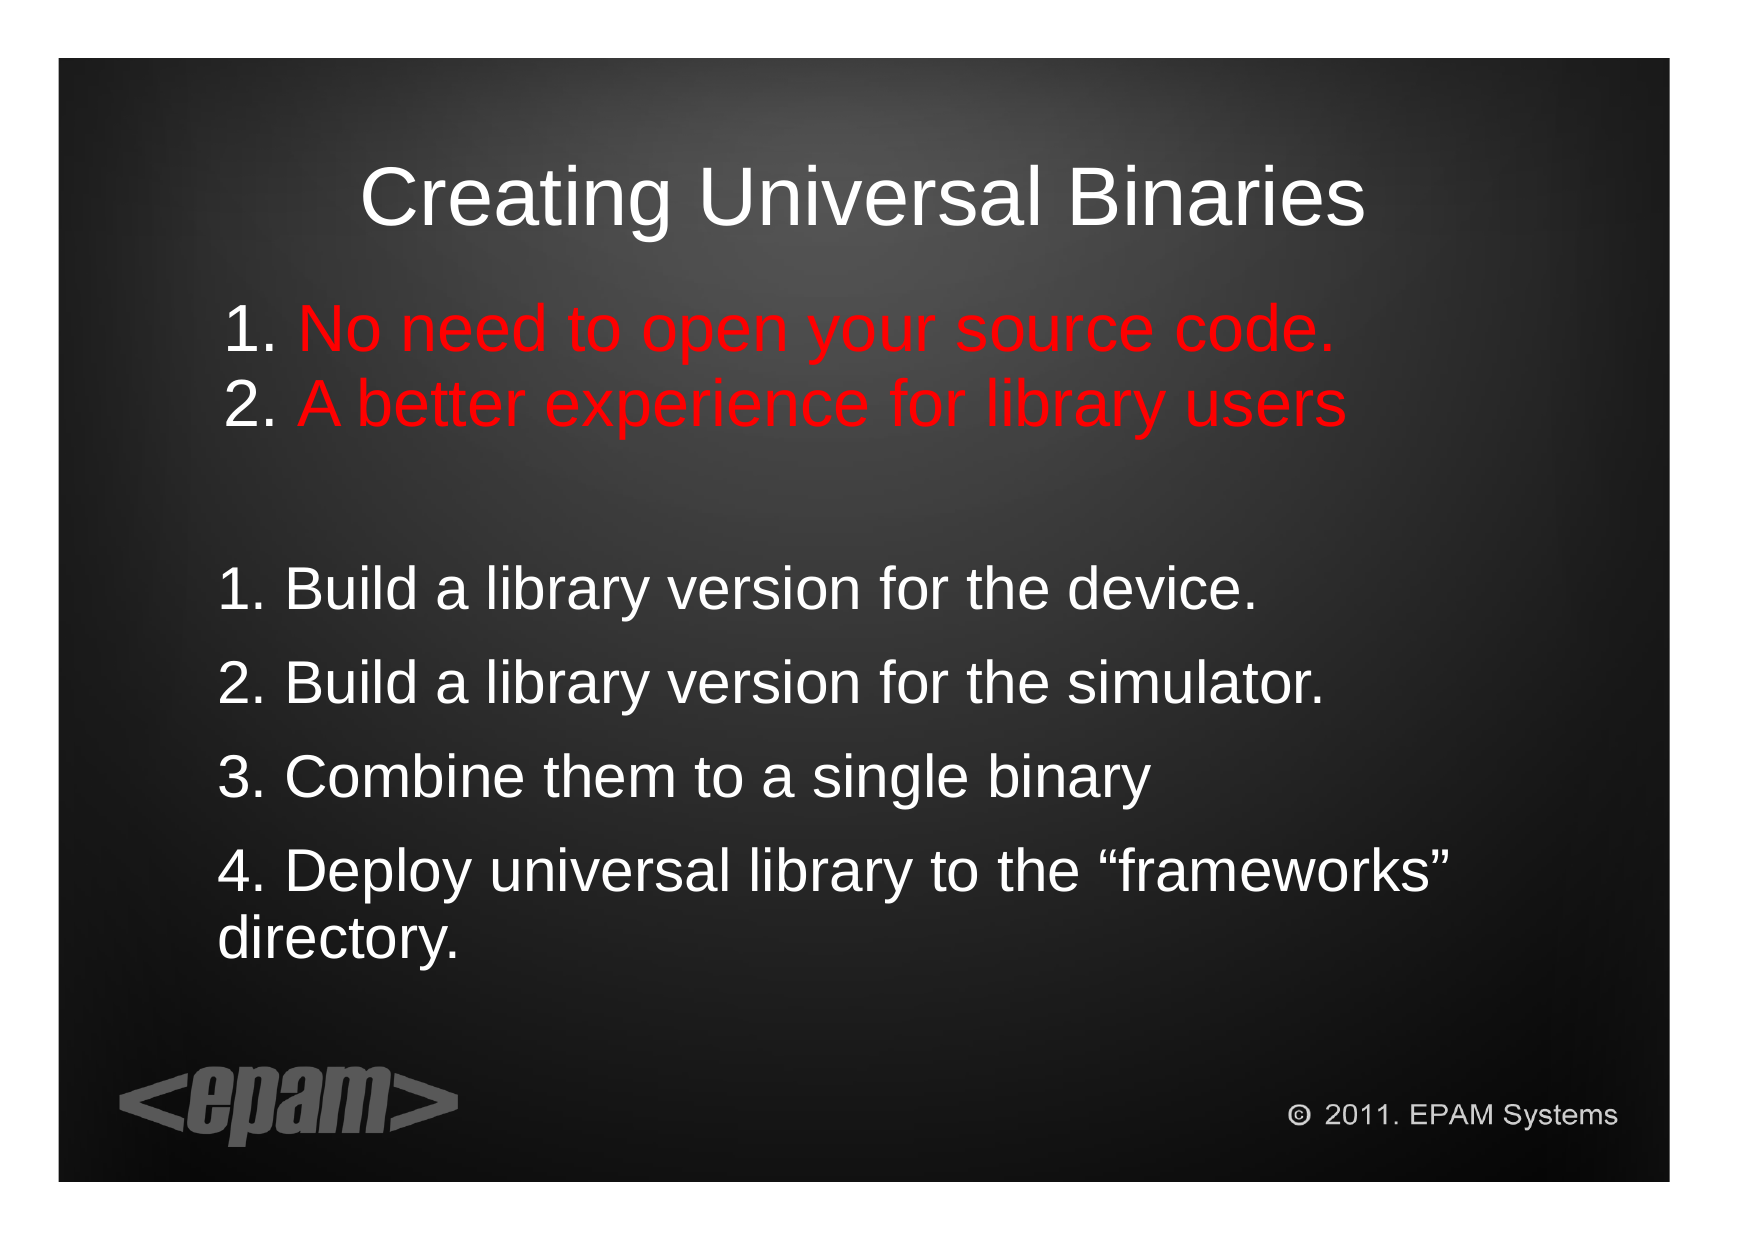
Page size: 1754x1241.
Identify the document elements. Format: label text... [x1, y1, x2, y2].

title Creating Universal Binaries [138, 103, 1589, 291]
list 1. Build a library version for the device. 2. Build a library version for the simulator. 3. Combine them to a single binary 4. Deploy universal library to the “frameworks” directory. [146, 554, 1597, 1241]
text_box 1. No need to open your source code. 2. A better experience for library users [208, 283, 1597, 448]
picture [58, 58, 1670, 1182]
